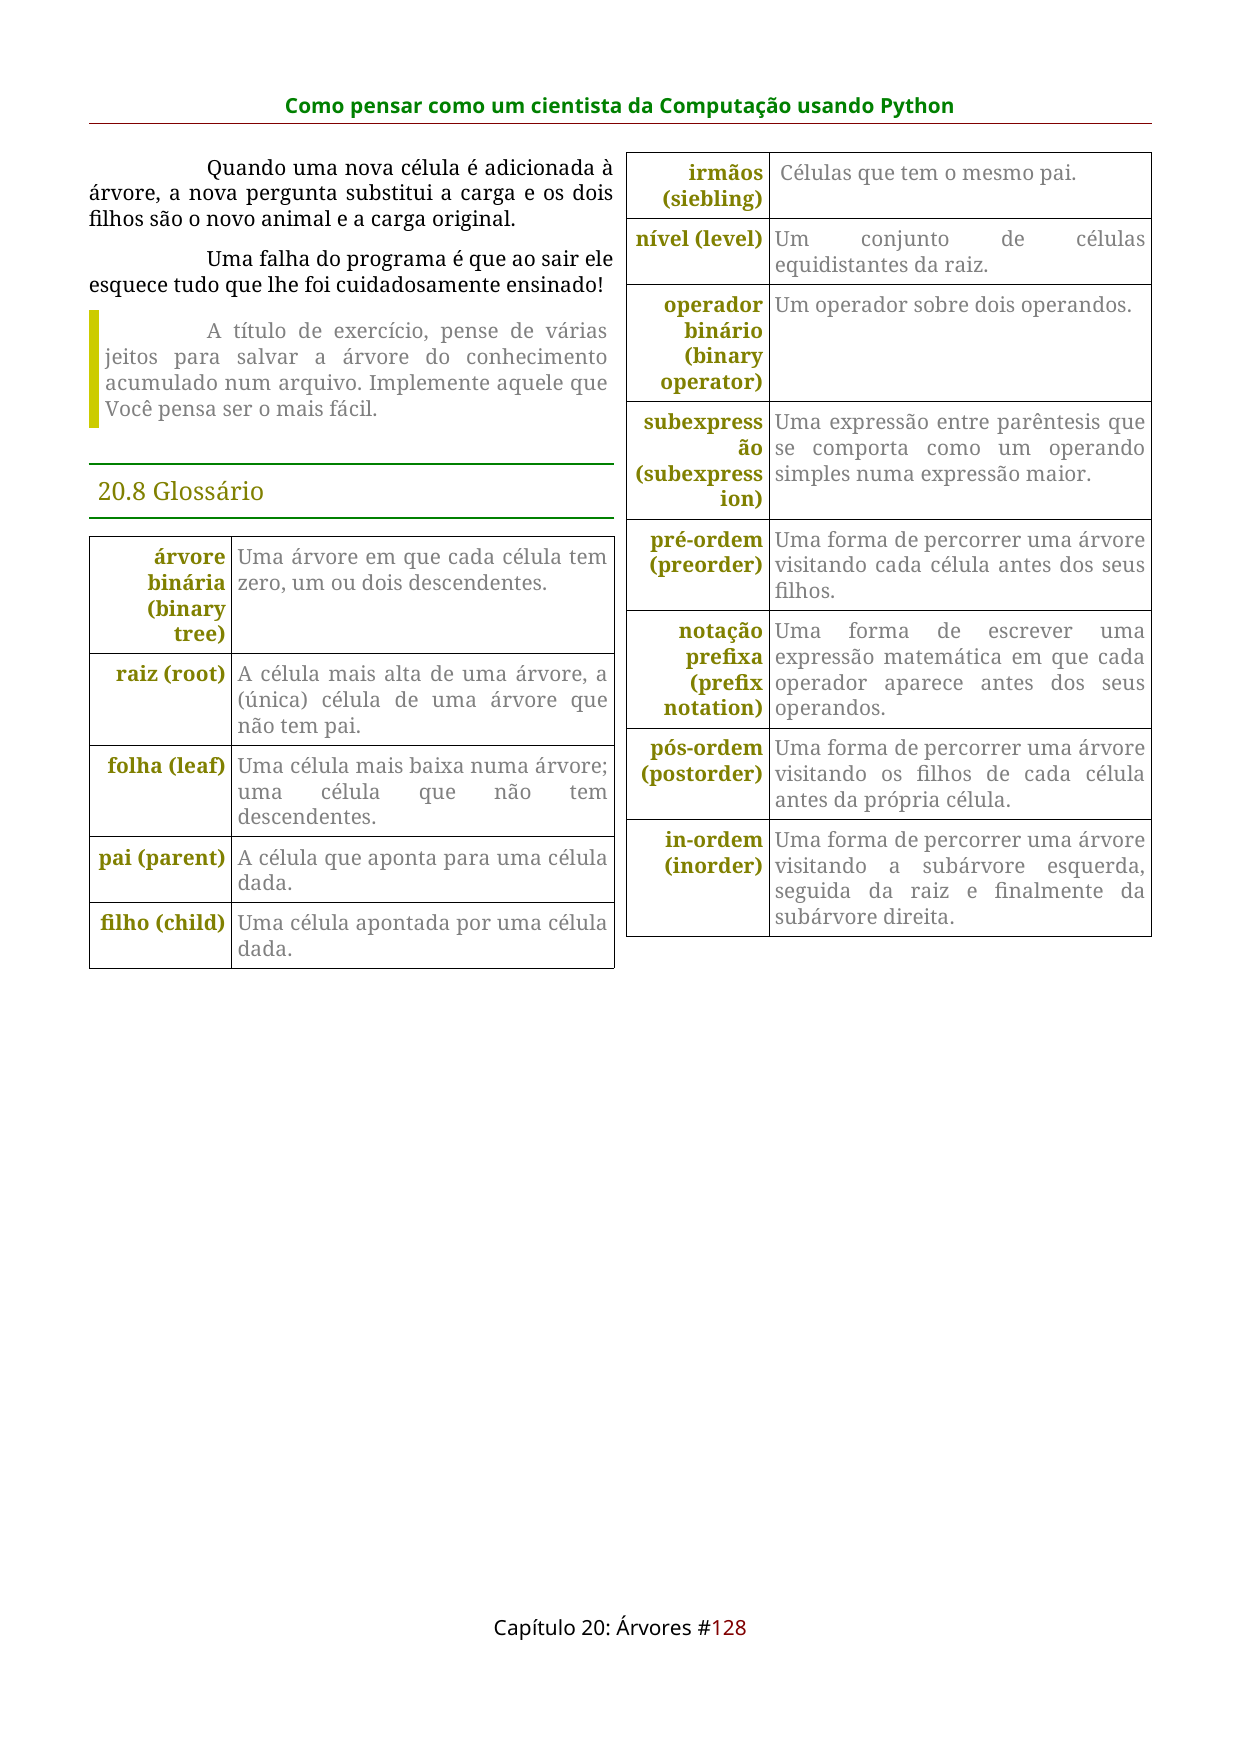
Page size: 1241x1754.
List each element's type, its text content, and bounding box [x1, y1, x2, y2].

table_cell in-ordem (inorder) [627, 820, 769, 936]
table_cell Células que tem o mesmo pai. [770, 153, 1151, 218]
table_cell Um conjunto de células equidistantes da raiz. [770, 219, 1151, 284]
subtitle 20.8 Glossário [88, 464, 614, 519]
table_cell A célula mais alta de uma árvore, a (única) célula de uma árvore que não tem pai. [232, 654, 614, 745]
table_cell subexpressão (subexpression) [627, 402, 769, 519]
table_cell pós-ordem (postorder) [627, 729, 769, 819]
table_cell Uma expressão entre parêntesis que se comporta como um operando simples numa expressão maior. [770, 402, 1151, 519]
table_cell Uma forma de percorrer uma árvore visitando os filhos de cada célula antes da própria célula. [770, 729, 1151, 819]
table_header Uma árvore em que cada célula tem zero, um ou dois descendentes. [232, 537, 614, 653]
text Quando uma nova célula é adicionada à árvore, a nova pergunta substitui a carga e os dois filhos são o novo animal e a carga original. [88, 152, 614, 232]
table_cell notação prefixa (prefix notation) [627, 611, 769, 728]
table_cell nível (level) [627, 219, 769, 284]
table_cell raiz (root) [90, 654, 231, 745]
table_header árvore binária (binary tree) [90, 537, 231, 653]
table_cell folha (leaf) [90, 746, 231, 836]
table_cell Uma célula mais baixa numa árvore; uma célula que não tem descendentes. [232, 746, 614, 836]
table_cell operador binário (binary operator) [627, 285, 769, 401]
table_cell Uma forma de escrever uma expressão matemática em que cada operador aparece antes dos seus operandos. [770, 611, 1151, 728]
table_cell Uma forma de percorrer uma árvore visitando cada célula antes dos seus filhos. [770, 520, 1151, 610]
text Uma falha do programa é que ao sair ele esquece tudo que lhe foi cuidadosamente ensinado! [88, 244, 614, 298]
text A título de exercício, pense de várias jeitos para salvar a árvore do conhecimento acumulado num arquivo. Implemente aquele que Você pensa ser o mais fácil. [99, 310, 614, 428]
table_cell irmãos (siebling) [627, 153, 769, 218]
table_cell A célula que aponta para uma célula dada. [232, 837, 614, 902]
table_cell Uma forma de percorrer uma árvore visitando a subárvore esquerda, seguida da raiz e finalmente da subárvore direita. [770, 820, 1151, 936]
table_cell Uma célula apontada por uma célula dada. [232, 903, 614, 968]
table_cell pré-ordem (preorder) [627, 520, 769, 610]
table_cell filho (child) [90, 903, 231, 968]
table_cell Um operador sobre dois operandos. [770, 285, 1151, 401]
table_cell pai (parent) [90, 837, 231, 902]
